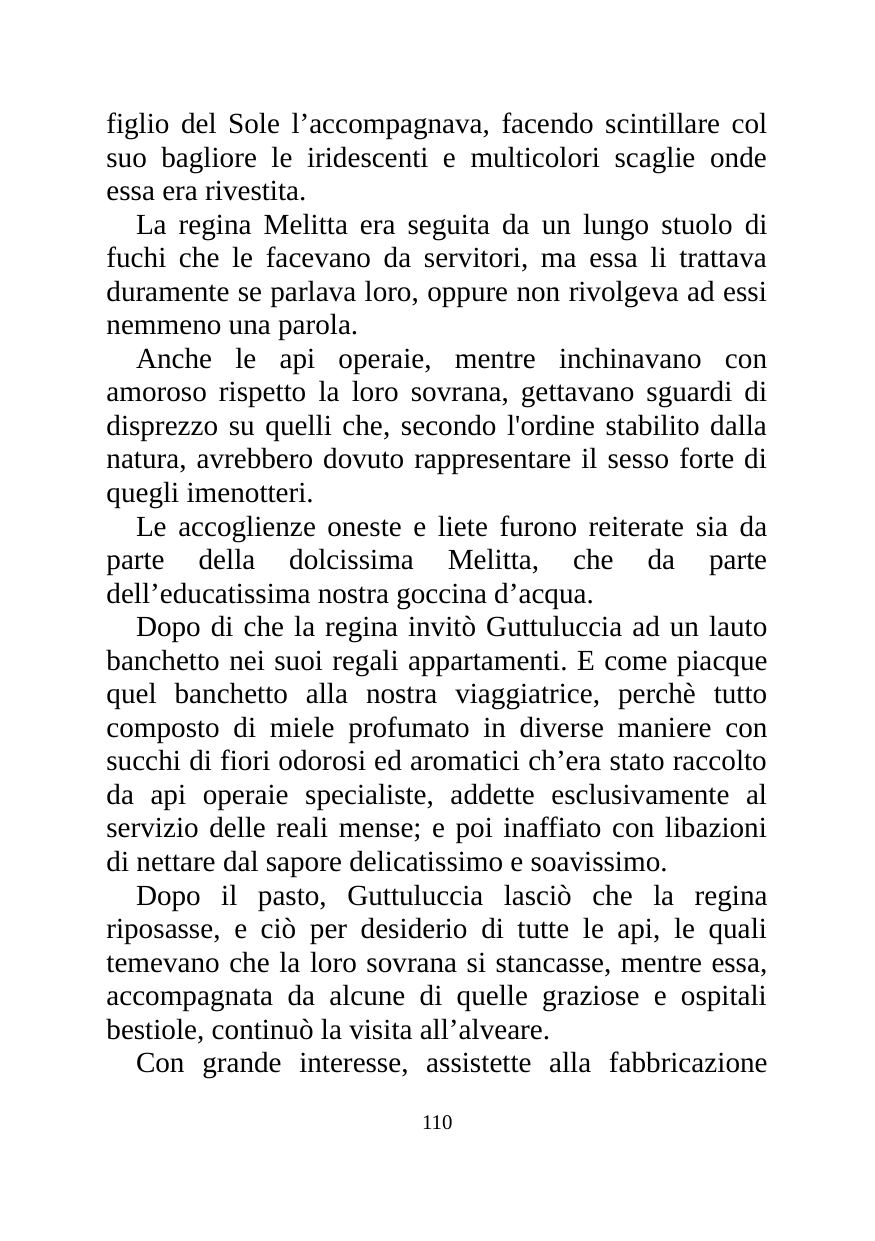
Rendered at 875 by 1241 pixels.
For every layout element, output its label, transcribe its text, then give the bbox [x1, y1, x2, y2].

text Le accoglienze oneste e liete furono reiterate sia da parte della dolcissima Melitta, che da parte dell’educatissima nostra goccina d’acqua. [106, 509, 768, 609]
text La regina Melitta era seguita da un lungo stuolo di fuchi che le facevano da servitori, ma essa li trattava duramente se parlava loro, oppure non rivolgeva ad essi nemmeno una parola. [106, 207, 768, 341]
text figlio del Sole l’accompagnava, facendo scintillare col suo bagliore le iridescenti e multicolori scaglie onde essa era rivestita. [106, 106, 768, 207]
text Dopo di che la regina invitò Guttuluccia ad un lauto banchetto nei suoi regali appartamenti. E come piacque quel banchetto alla nostra viaggiatrice, perchè tutto composto di miele profumato in diverse maniere con succhi di fiori odorosi ed aromatici ch’era stato raccolto da api operaie specialiste, addette esclusivamente al servizio delle reali mense; e poi inaffiato con libazioni di nettare dal sapore delicatissimo e soavissimo. [106, 609, 768, 878]
text Dopo il pasto, Guttuluccia lasciò che la regina riposasse, e ciò per desiderio di tutte le api, le quali temevano che la loro sovrana si stancasse, mentre essa, accompagnata da alcune di quelle graziose e ospitali bestiole, continuò la visita all’alveare. [106, 878, 768, 1045]
text Anche le api operaie, mentre inchinavano con amoroso rispetto la loro sovrana, gettavano sguardi di disprezzo su quelli che, secondo l'ordine stabilito dalla natura, avrebbero dovuto rappresentare il sesso forte di quegli imenotteri. [106, 341, 768, 509]
text Con grande interesse, assistette alla fabbricazione [106, 1045, 768, 1079]
